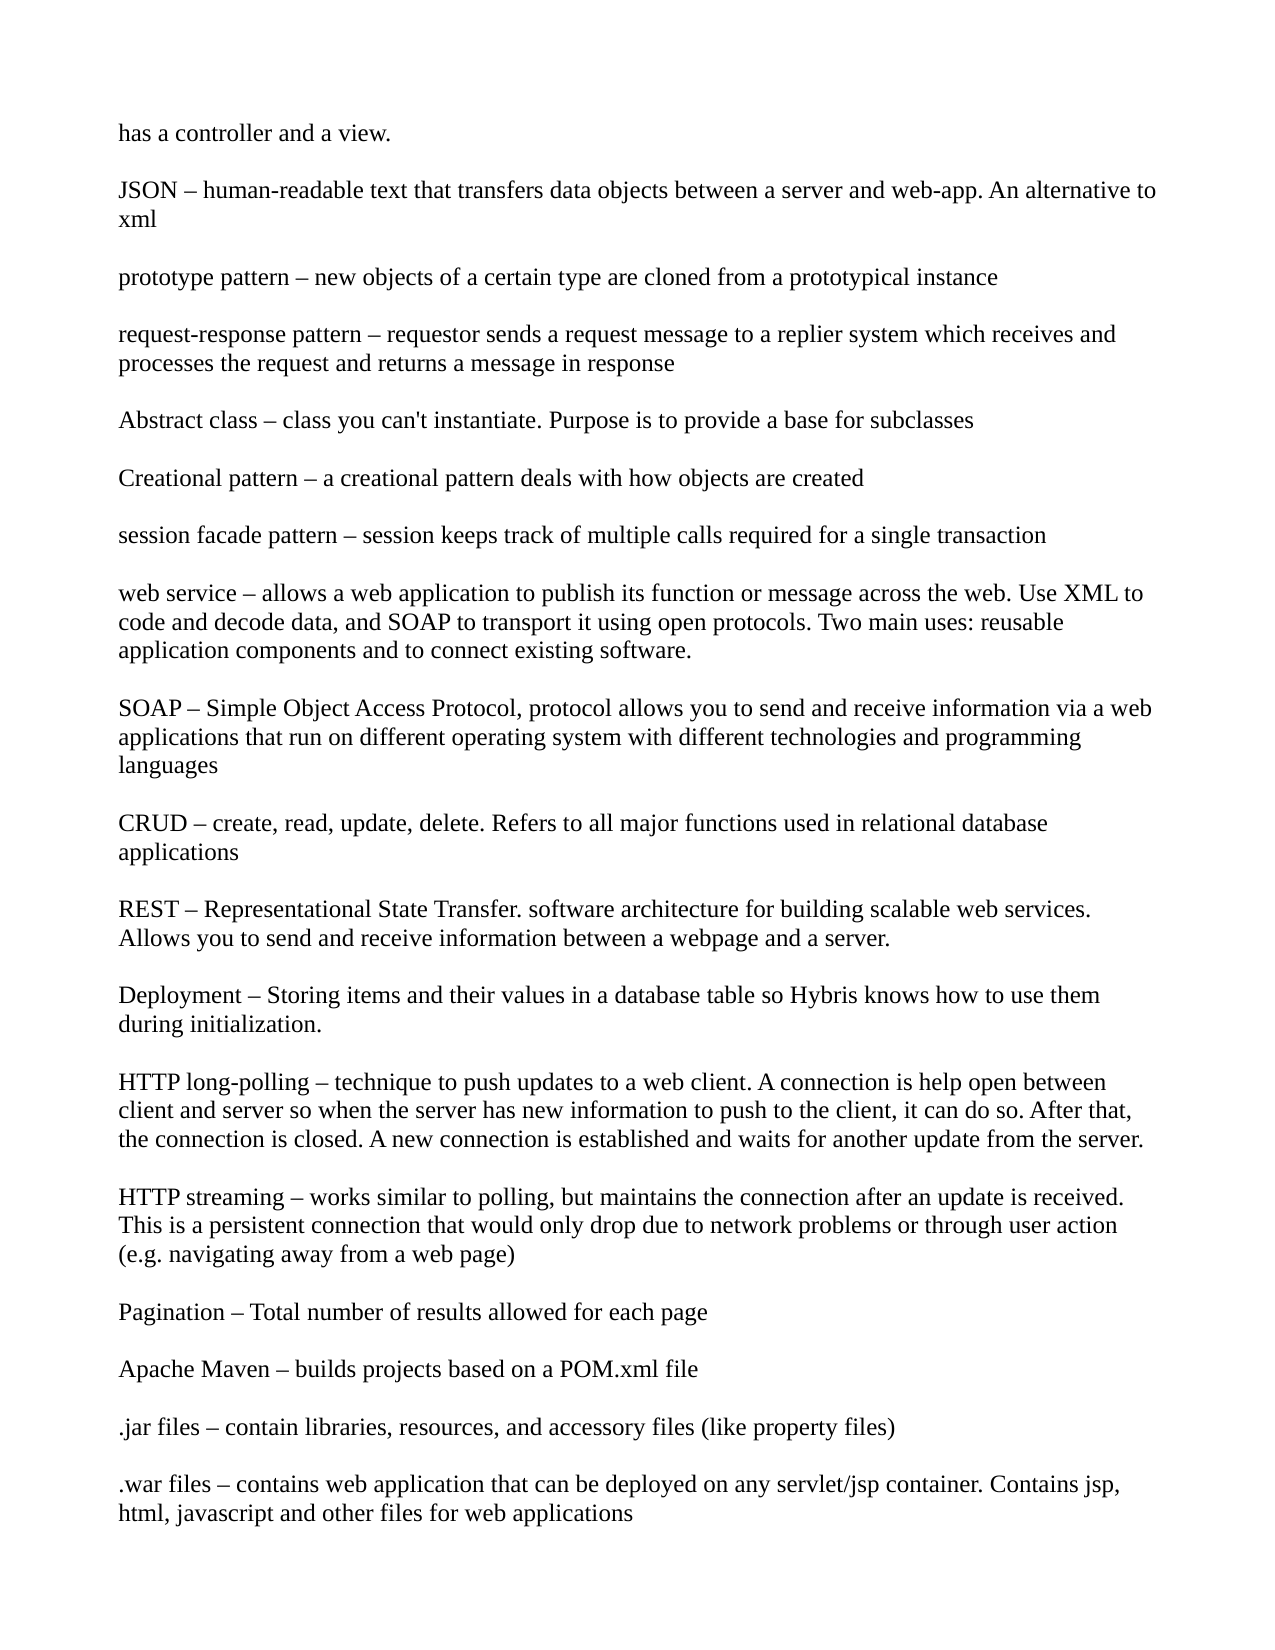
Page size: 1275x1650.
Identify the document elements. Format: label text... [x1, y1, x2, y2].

text .war files – contains web application that can be deployed on any servlet/jsp container. Contains jsp, html, javascript and other files for web applications [118, 1469, 1157, 1527]
text Apache Maven – builds projects based on a POM.xml file [118, 1354, 1157, 1383]
text .jar files – contain libraries, resources, and accessory files (like property files) [118, 1412, 1157, 1441]
text Abstract class – class you can't instantiate. Purpose is to provide a base for subclasses [118, 406, 1157, 434]
text session facade pattern – session keeps track of multiple calls required for a single transaction [118, 521, 1157, 549]
text has a controller and a view. [118, 118, 1157, 147]
text Creational pattern – a creational pattern deals with how objects are created [118, 463, 1157, 492]
text SOAP – Simple Object Access Protocol, protocol allows you to send and receive information via a web applications that run on different operating system with different technologies and programming languages [118, 693, 1157, 779]
text request-response pattern – requestor sends a request message to a replier system which receives and processes the request and returns a message in response [118, 319, 1157, 377]
text REST – Representational State Transfer. software architecture for building scalable web services. Allows you to send and receive information between a webpage and a server. [118, 894, 1157, 952]
text JSON – human-readable text that transfers data objects between a server and web-app. An alternative to xml [118, 176, 1157, 233]
text Pagination – Total number of results allowed for each page [118, 1297, 1157, 1326]
text HTTP long-polling – technique to push updates to a web client. A connection is help open between client and server so when the server has new information to push to the client, it can do so. After that, the connection is closed. A new connection is established and waits for another update from the server. [118, 1067, 1157, 1153]
text web service – allows a web application to publish its function or message across the web. Use XML to code and decode data, and SOAP to transport it using open protocols. Two main uses: reusable application components and to connect existing software. [118, 578, 1157, 664]
text Deployment – Storing items and their values in a database table so Hybris knows how to use them during initialization. [118, 981, 1157, 1038]
text HTTP streaming – works similar to polling, but maintains the connection after an update is received. This is a persistent connection that would only drop due to network problems or through user action (e.g. navigating away from a web page) [118, 1182, 1157, 1268]
text CRUD – create, read, update, delete. Refers to all major functions used in relational database applications [118, 808, 1157, 866]
text prototype pattern – new objects of a certain type are cloned from a prototypical instance [118, 262, 1157, 291]
